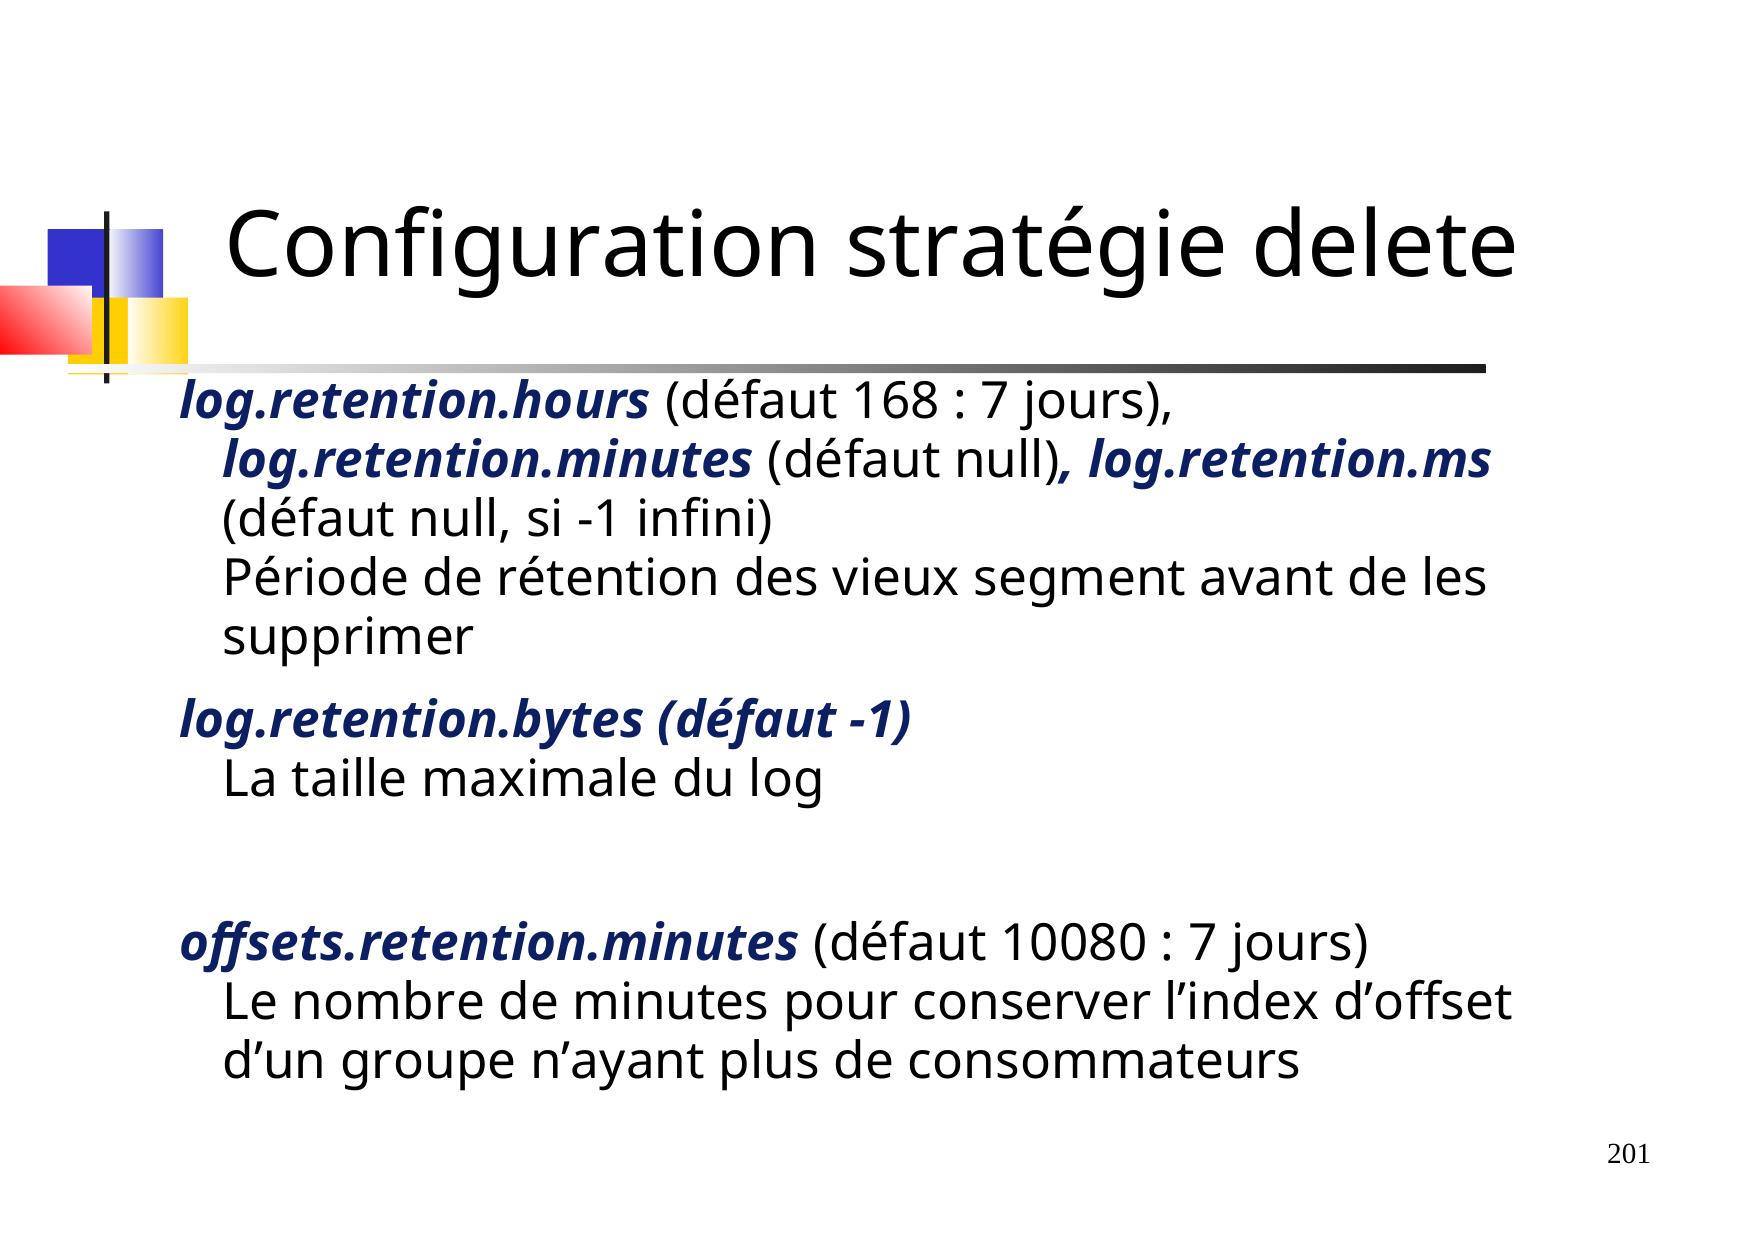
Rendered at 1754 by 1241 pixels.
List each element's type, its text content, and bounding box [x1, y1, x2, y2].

title Configuration stratégie delete [179, 139, 1567, 351]
list log.retention.hours (défaut 168 : 7 jours), log.retention.minutes (défaut null), log.retention.ms (défaut null, si -1 infini) Période de rétention des vieux segment avant de les supprimer log.retention.bytes (défaut -1) La taille maximale du log offsets.retention.minutes (défaut 10080 : 7 jours) Le nombre de minutes pour conserver l’index d’offset d’un groupe n’ayant plus de consommateurs [179, 371, 1567, 1091]
